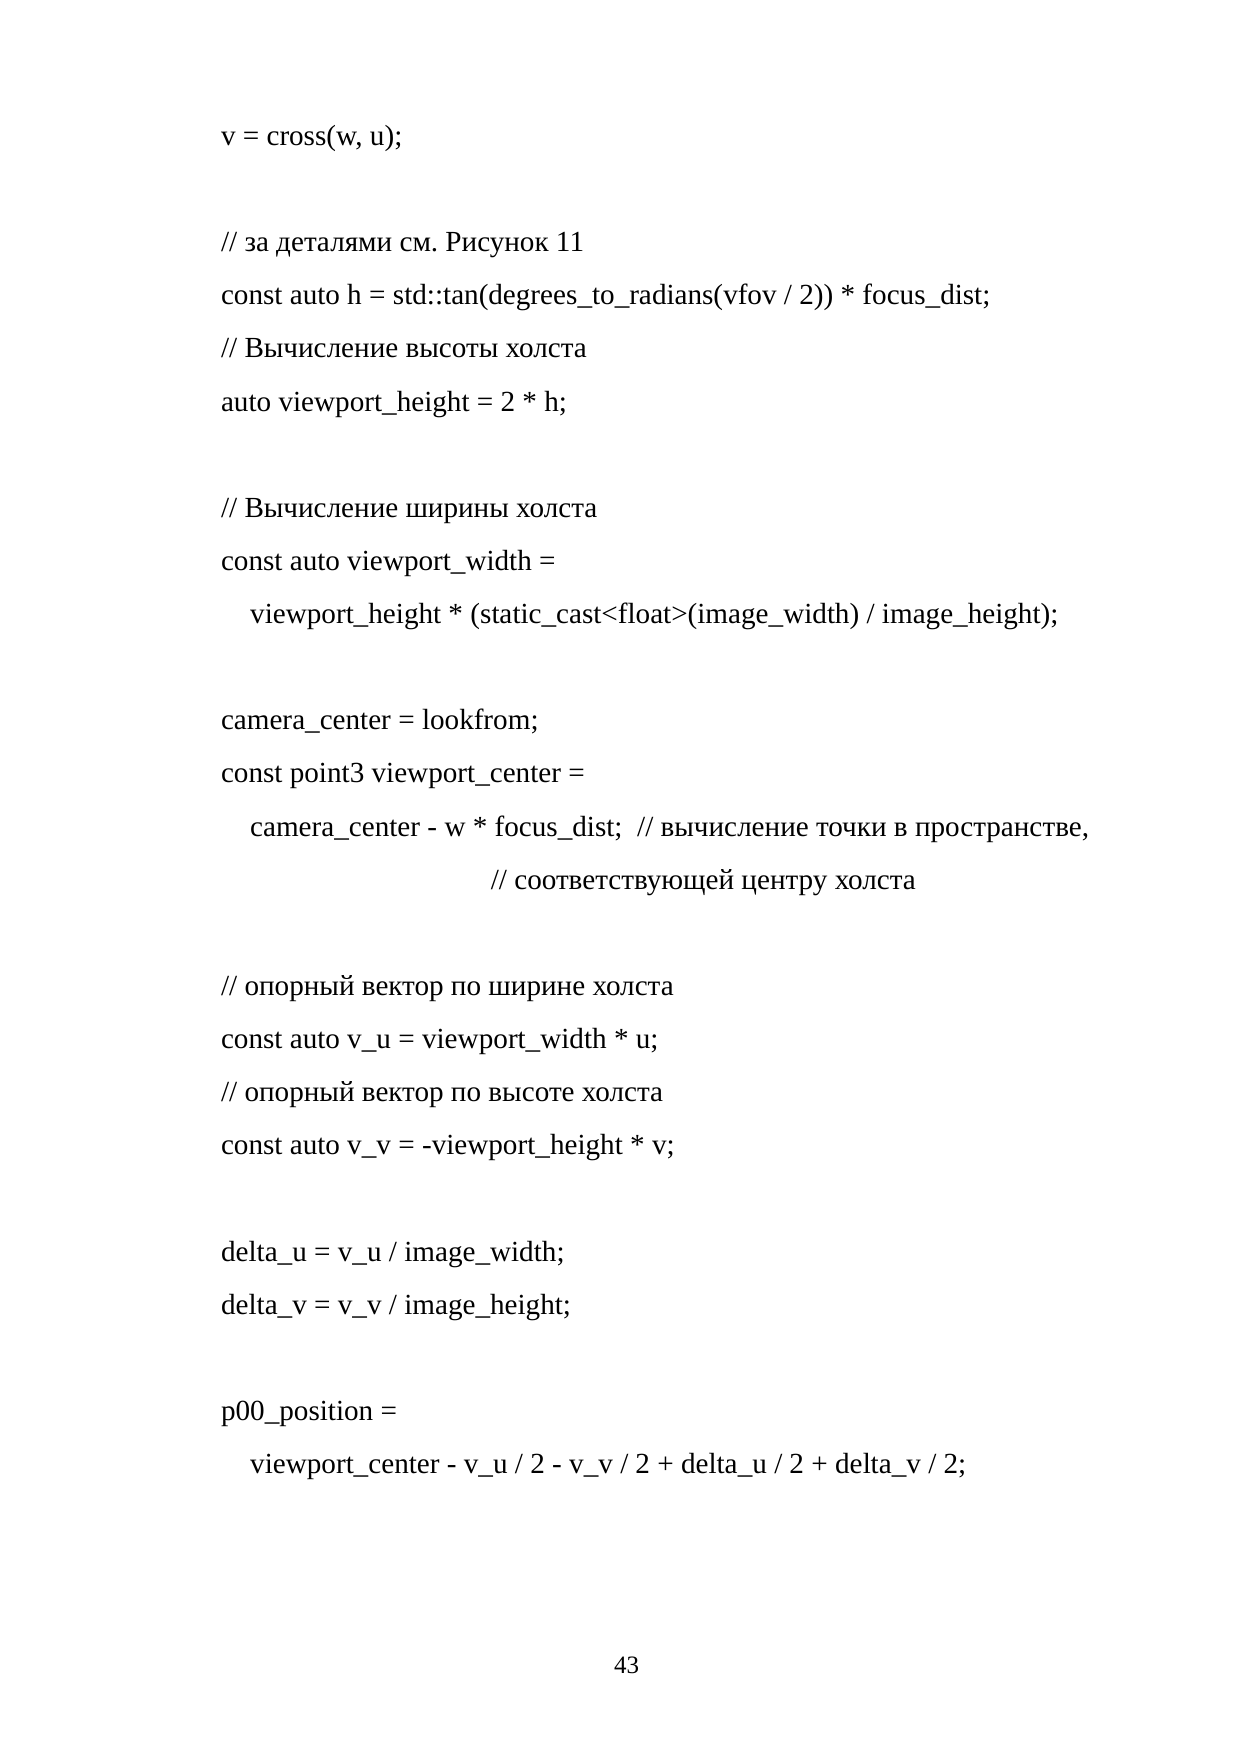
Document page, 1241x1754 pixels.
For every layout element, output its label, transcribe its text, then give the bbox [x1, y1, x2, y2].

text camera_center - w * focus_dist; // вычисление точки в пространстве, [162, 809, 1090, 842]
text delta_u = v_u / image_width; [162, 1234, 1090, 1267]
text const auto v_v = -viewport_height * v; [162, 1127, 1090, 1161]
text const auto h = std::tan(degrees_to_radians(vfov / 2)) * focus_dist; [162, 277, 1090, 311]
text // соответствующей центру холста [162, 862, 1090, 895]
text delta_v = v_v / image_height; [162, 1287, 1090, 1320]
text // Вычисление высоты холста [162, 331, 1090, 364]
text camera_center = lookfrom; [162, 702, 1090, 736]
text // опорный вектор по ширине холста [162, 968, 1090, 1002]
text const auto v_u = viewport_width * u; [162, 1021, 1090, 1055]
text const point3 viewport_center = [162, 756, 1090, 789]
text // за деталями см. Рисунок 11 [162, 224, 1090, 258]
text // опорный вектор по высоте холста [162, 1074, 1090, 1108]
text auto viewport_height = 2 * h; [162, 384, 1090, 417]
text viewport_center - v_u / 2 - v_v / 2 + delta_u / 2 + delta_v / 2; [162, 1446, 1090, 1480]
text v = cross(w, u); [162, 118, 1090, 152]
text const auto viewport_width = [162, 543, 1090, 577]
text // Вычисление ширины холста [162, 490, 1090, 523]
text viewport_height * (static_cast<float>(image_width) / image_height); [162, 596, 1090, 630]
text p00_position = [162, 1393, 1090, 1427]
